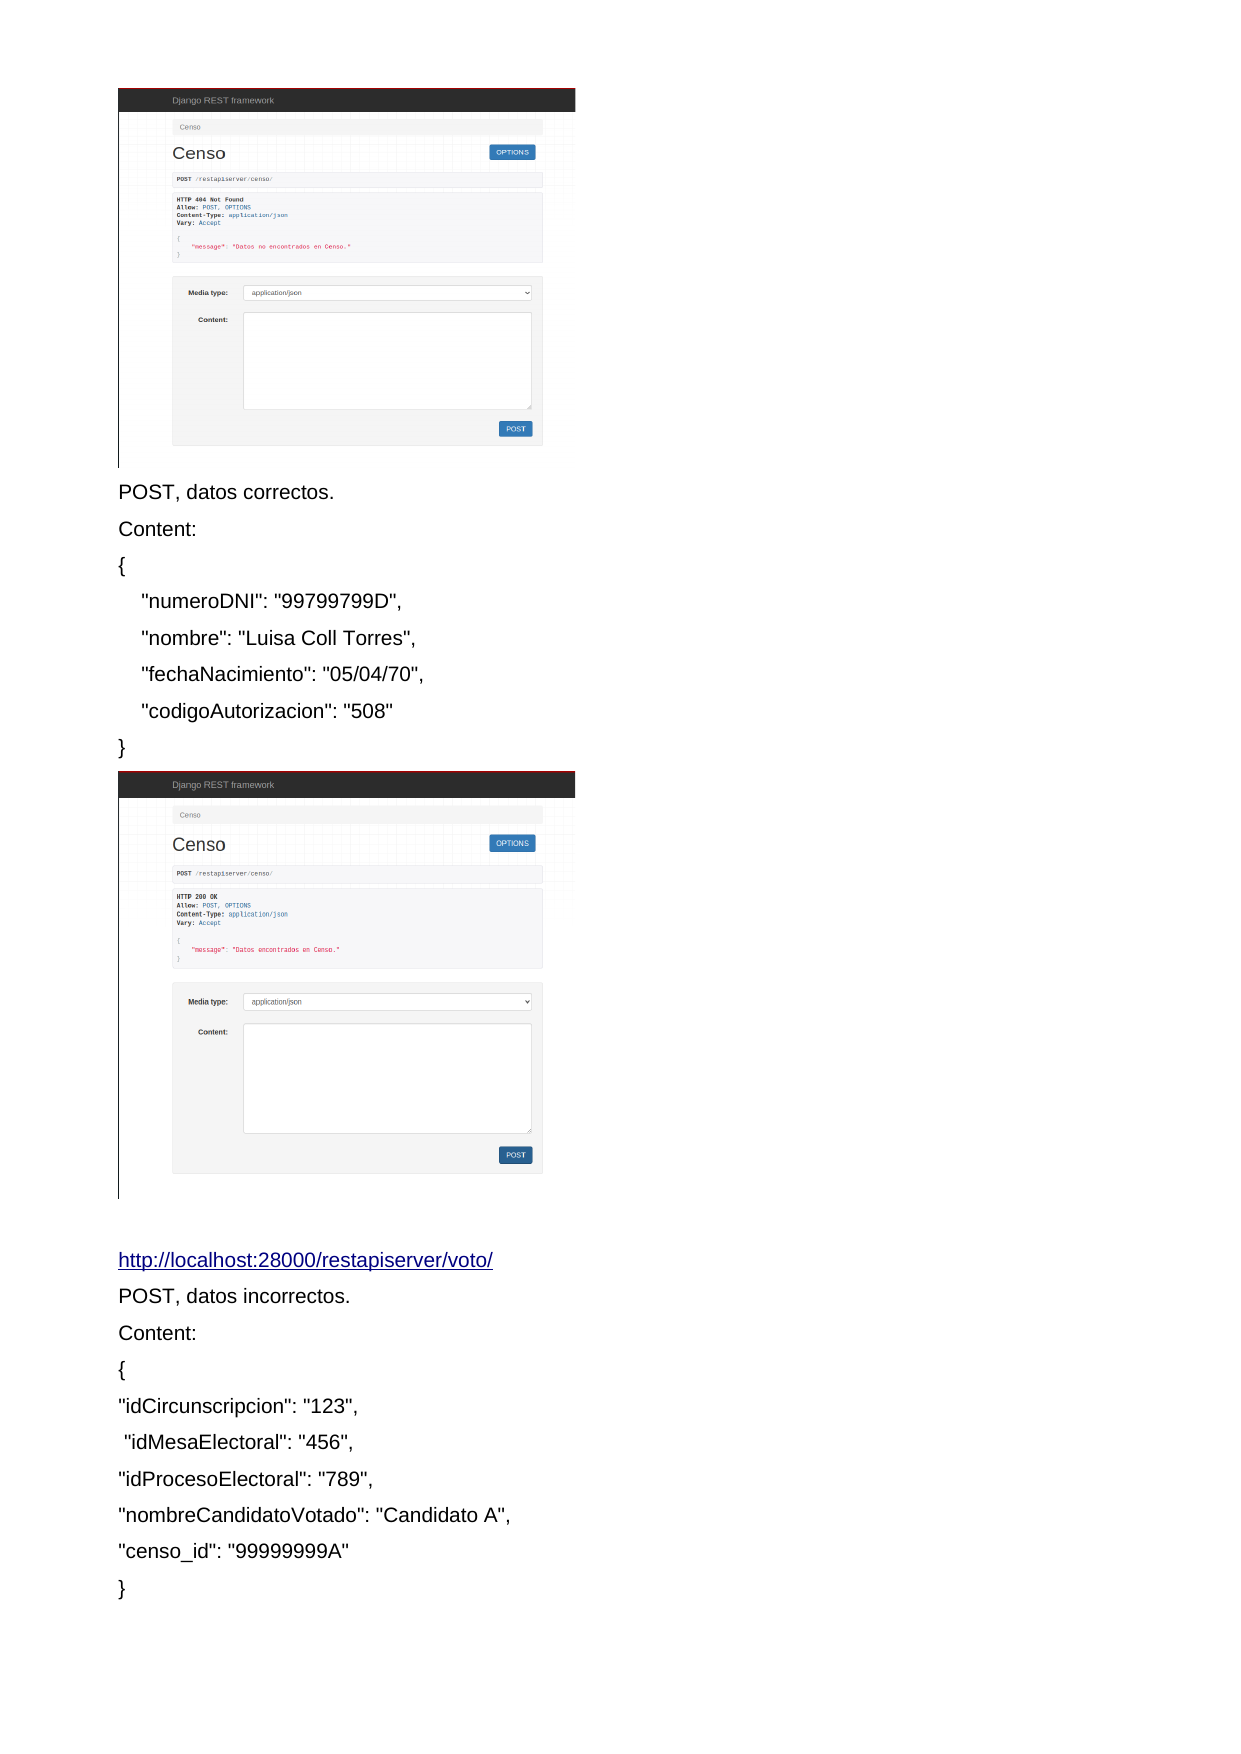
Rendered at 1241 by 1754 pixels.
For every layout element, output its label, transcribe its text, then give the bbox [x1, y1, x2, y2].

subtitle "idMesaElectoral": "456", [118, 1430, 1122, 1454]
subtitle "codigoAutorizacion": "508" [118, 699, 1122, 723]
subtitle } [118, 735, 1122, 759]
subtitle } [118, 1576, 1122, 1600]
subtitle "fechaNacimiento": "05/04/70", [118, 662, 1122, 686]
subtitle "idCircunscripcion": "123", [118, 1393, 1122, 1417]
subtitle POST, datos correctos. [118, 480, 1122, 504]
subtitle POST, datos incorrectos. [118, 1284, 1122, 1308]
subtitle Content: [118, 516, 1122, 540]
subtitle { [118, 553, 1122, 577]
picture [118, 88, 576, 468]
subtitle "numeroDNI": "99799799D", [118, 589, 1122, 613]
subtitle "nombreCandidatoVotado": "Candidato A", [118, 1503, 1122, 1527]
subtitle "nombre": "Luisa Coll Torres", [118, 626, 1122, 650]
subtitle http://localhost:28000/restapiserver/voto/ [118, 1248, 1122, 1272]
picture [118, 771, 575, 1199]
subtitle Content: [118, 1321, 1122, 1344]
subtitle { [118, 1357, 1122, 1381]
subtitle "censo_id": "99999999A" [118, 1539, 1122, 1563]
subtitle "idProcesoElectoral": "789", [118, 1466, 1122, 1490]
